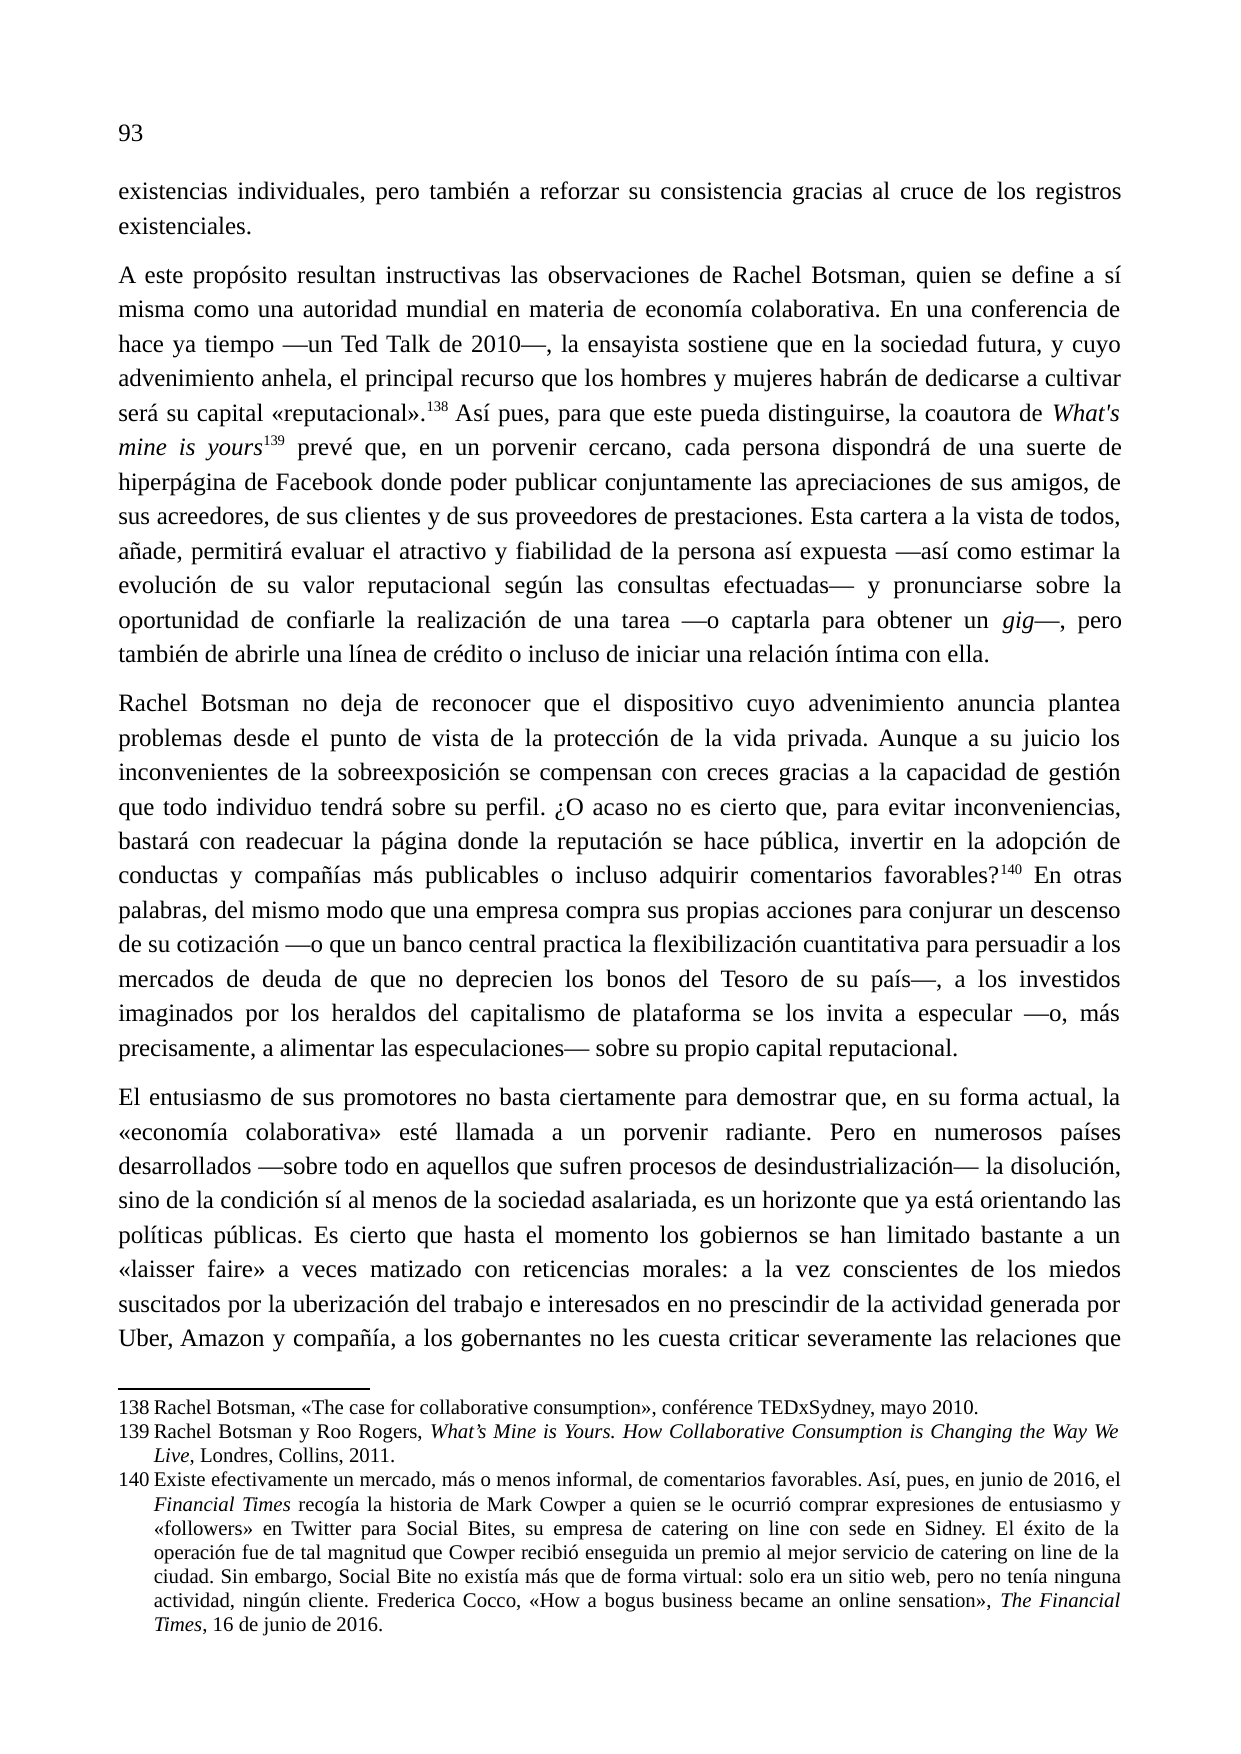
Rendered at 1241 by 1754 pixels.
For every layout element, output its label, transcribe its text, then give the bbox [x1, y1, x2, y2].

text Rachel Botsman y Roo Rogers, What’s Mine is Yours. How Collaborative Consumption is Changing the Way We Live, Londres, Collins, 2011. [118, 1419, 1122, 1467]
text A este propósito resultan instructivas las observaciones de Rachel Botsman, quien se define a sí misma como una autoridad mundial en materia de economía colaborativa. En una conferencia de hace ya tiempo —un Ted Talk de 2010—, la ensayista sostiene que en la sociedad futura, y cuyo advenimiento anhela, el principal recurso que los hombres y mujeres habrán de dedicarse a cultivar será su capital «reputacional». Así pues, para que este pueda distinguirse, la coautora de What's mine is yours prevé que, en un porvenir cercano, cada persona dispondrá de una suerte de hiperpágina de Facebook donde poder publicar conjuntamente las apreciaciones de sus amigos, de sus acreedores, de sus clientes y de sus proveedores de prestaciones. Esta cartera a la vista de todos, añade, permitirá evaluar el atractivo y fiabilidad de la persona así expuesta —así como estimar la evolución de su valor reputacional según las consultas efectuadas— y pronunciarse sobre la oportunidad de confiarle la realización de una tarea —o captarla para obtener un gig—, pero también de abrirle una línea de crédito o incluso de iniciar una relación íntima con ella. [118, 260, 1122, 668]
text existencias individuales, pero también a reforzar su consistencia gracias al cruce de los registros existenciales. [118, 176, 1122, 239]
text Rachel Botsman, «The case for collaborative consumption», conférence TEDxSydney, mayo 2010. [118, 1395, 1122, 1419]
text Rachel Botsman no deja de reconocer que el dispositivo cuyo advenimiento anuncia plantea problemas desde el punto de vista de la protección de la vida privada. Aunque a su juicio los inconvenientes de la sobreexposición se compensan con creces gracias a la capacidad de gestión que todo individuo tendrá sobre su perfil. ¿O acaso no es cierto que, para evitar inconveniencias, bastará con readecuar la página donde la reputación se hace pública, invertir en la adopción de conductas y compañías más publicables o incluso adquirir comentarios favorables? En otras palabras, del mismo modo que una empresa compra sus propias acciones para conjurar un descenso de su cotización —o que un banco central practica la flexibilización cuantitativa para persuadir a los mercados de deuda de que no deprecien los bonos del Tesoro de su país—, a los investidos imaginados por los heraldos del capitalismo de plataforma se los invita a especular —o, más precisamente, a alimentar las especulaciones— sobre su propio capital reputacional. [118, 688, 1122, 1062]
text Existe efectivamente un mercado, más o menos informal, de comentarios favorables. Así, pues, en junio de 2016, el Financial Times recogía la historia de Mark Cowper a quien se le ocurrió comprar expresiones de entusiasmo y «followers» en Twitter para Social Bites, su empresa de catering on line con sede en Sidney. El éxito de la operación fue de tal magnitud que Cowper recibió enseguida un premio al mejor servicio de catering on line de la ciudad. Sin embargo, Social Bite no existía más que de forma virtual: solo era un sitio web, pero no tenía ninguna actividad, ningún cliente. Frederica Cocco, «How a bogus business became an online sensation», The Financial Times, 16 de junio de 2016. [118, 1467, 1122, 1636]
text El entusiasmo de sus promotores no basta ciertamente para demostrar que, en su forma actual, la «economía colaborativa» esté llamada a un porvenir radiante. Pero en numerosos países desarrollados —sobre todo en aquellos que sufren procesos de desindustrialización— la disolución, sino de la condición sí al menos de la sociedad asalariada, es un horizonte que ya está orientando las políticas públicas. Es cierto que hasta el momento los gobiernos se han limitado bastante a un «laisser faire» a veces matizado con reticencias morales: a la vez conscientes de los miedos suscitados por la uberización del trabajo e interesados en no prescindir de la actividad generada por Uber, Amazon y compañía, a los gobernantes no les cuesta criticar severamente las relaciones que [118, 1082, 1122, 1352]
